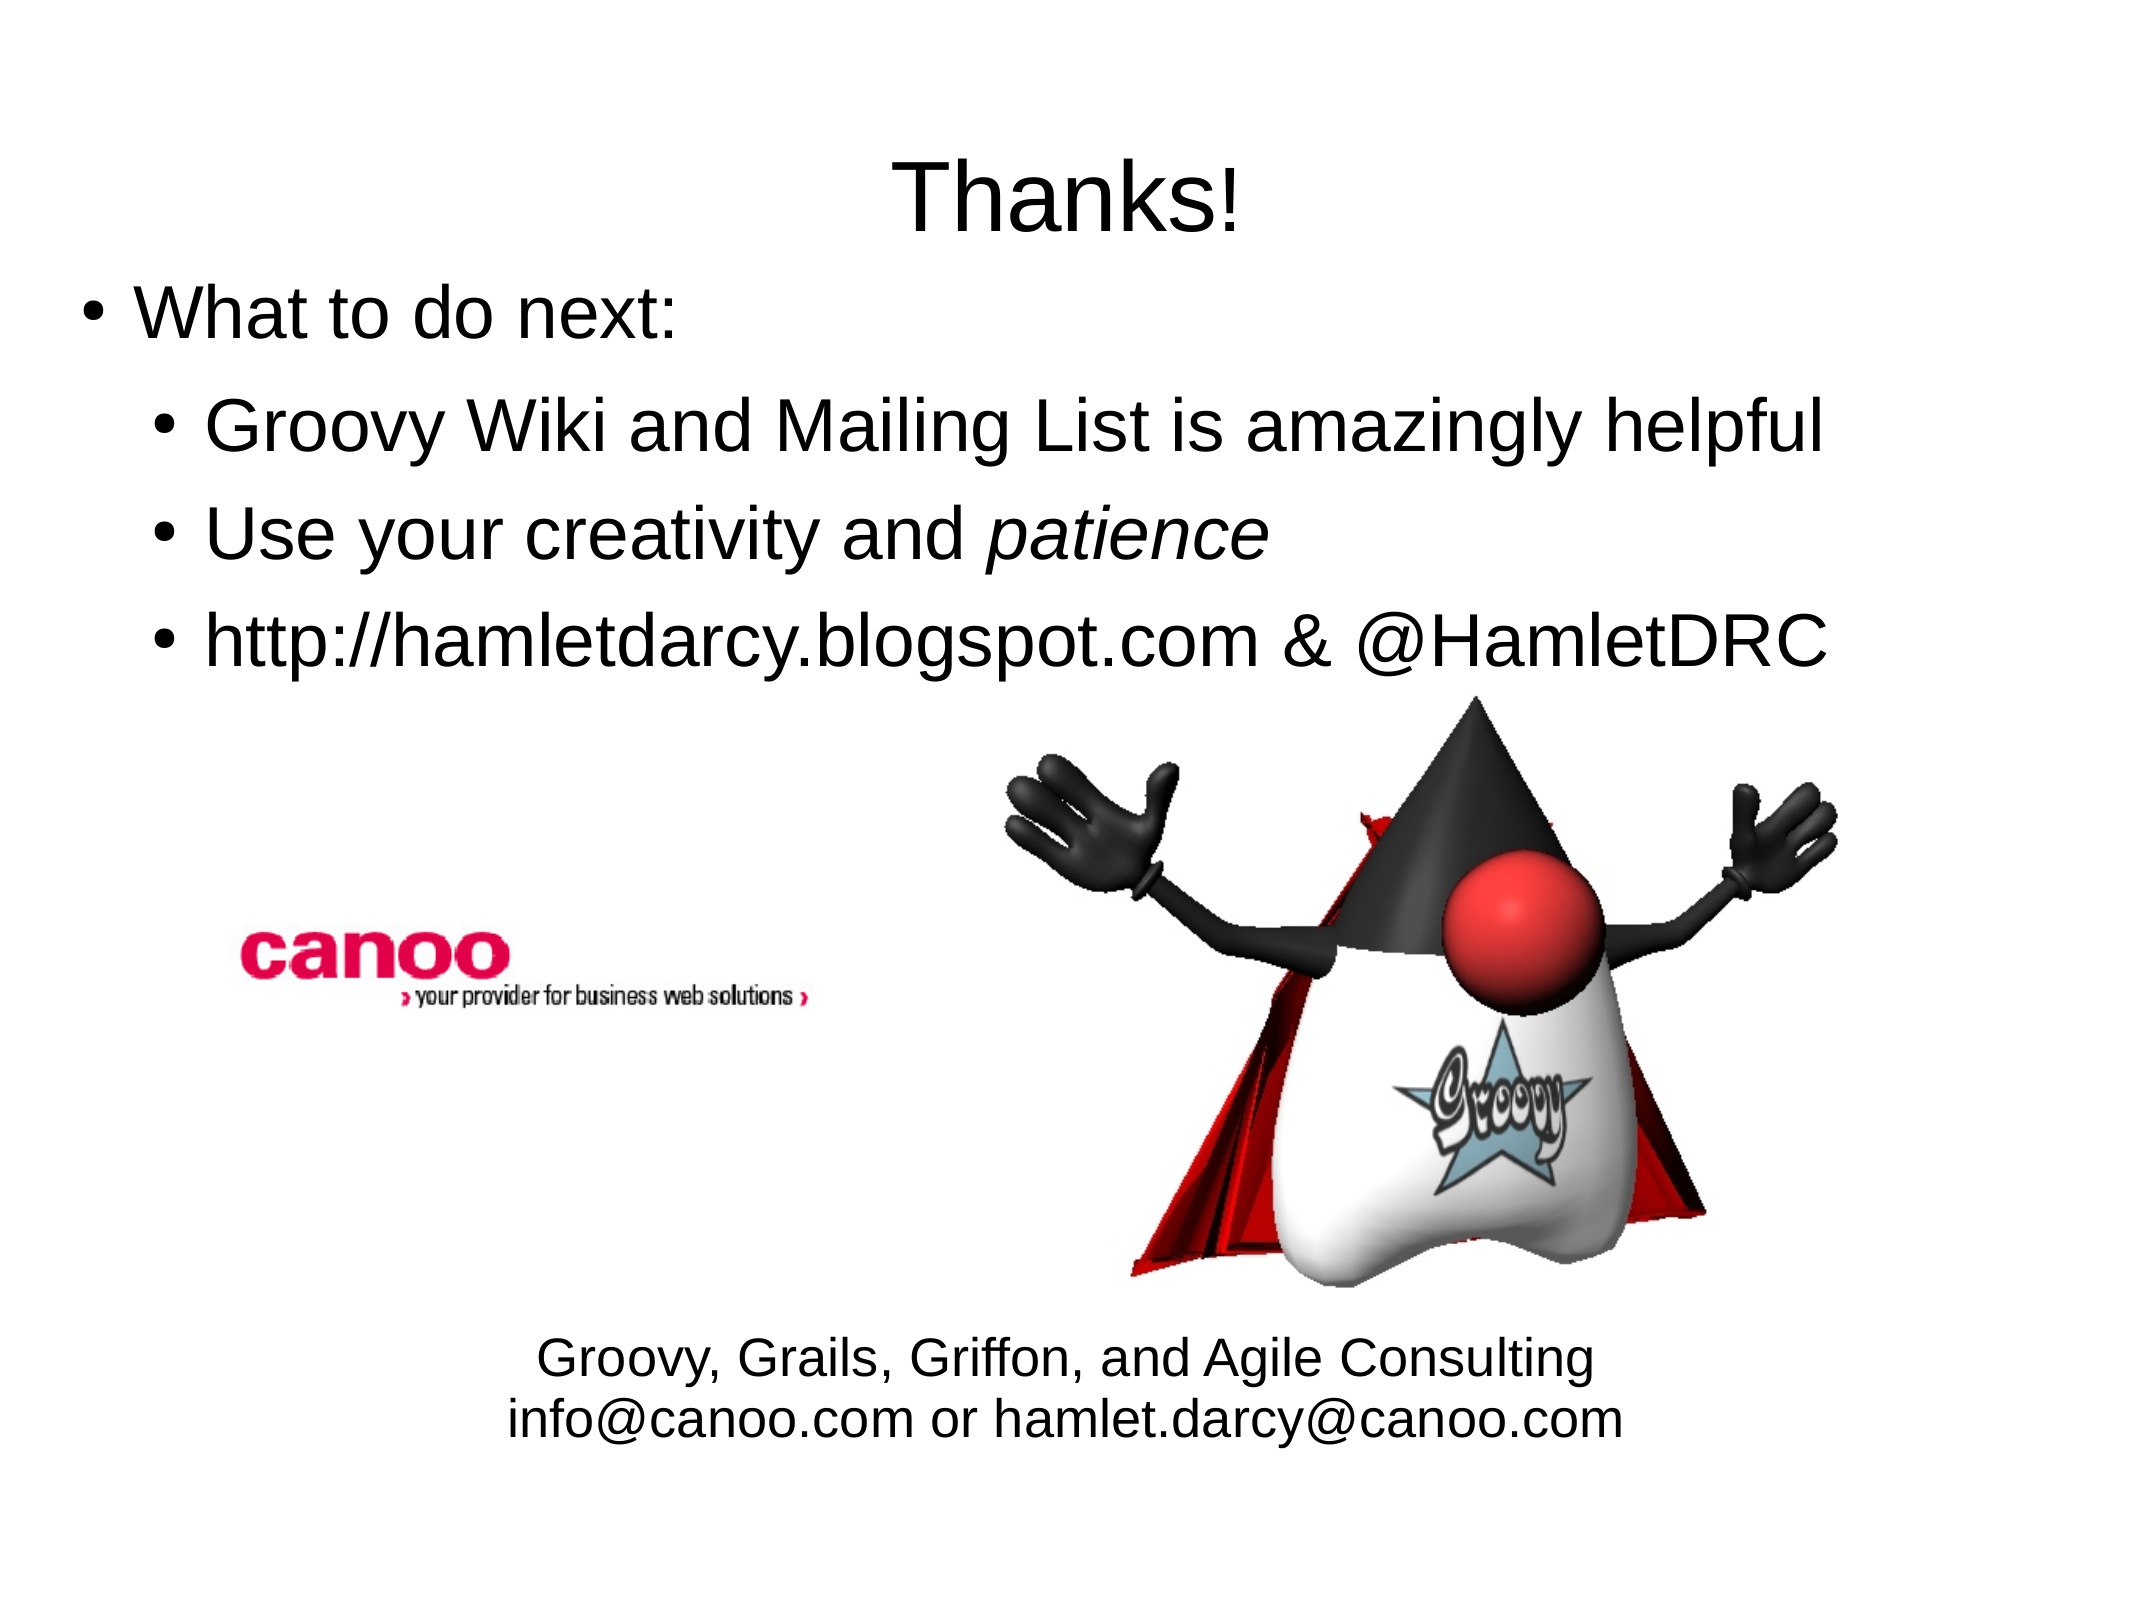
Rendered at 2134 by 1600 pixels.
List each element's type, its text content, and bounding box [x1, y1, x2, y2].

list What to do next: Groovy Wiki and Mailing List is amazingly helpful Use your creativity and patience http://hamletdarcy.blogspot.com & @HamletDRC [62, 270, 2075, 844]
text_box Groovy, Grails, Griffon, and Agile Consulting info@canoo.com or hamlet.darcy@canoo.com [376, 1239, 1758, 1538]
picture [225, 918, 830, 1013]
title Thanks! [106, 63, 2027, 270]
picture [937, 844, 1938, 1388]
